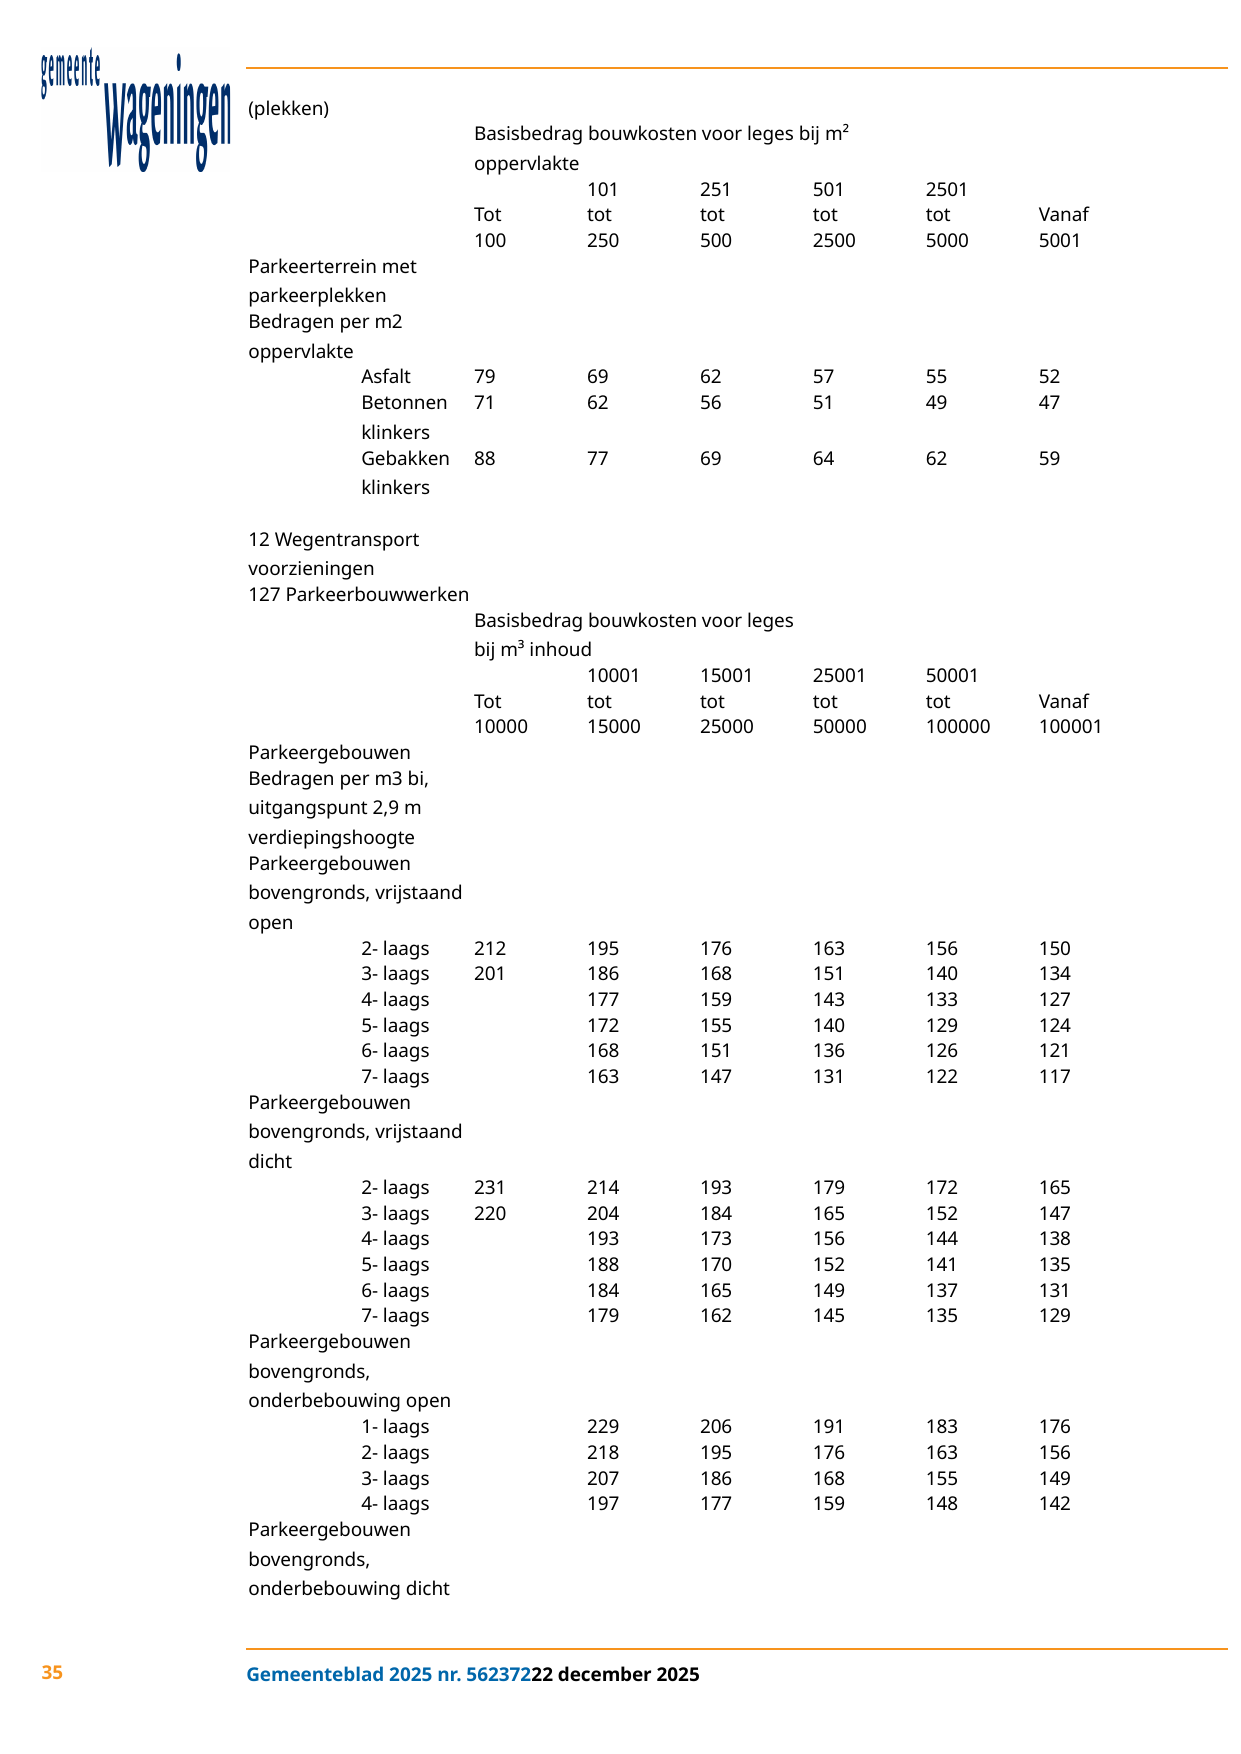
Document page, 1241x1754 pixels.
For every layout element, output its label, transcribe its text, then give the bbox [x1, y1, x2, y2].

table_cell [700, 581, 813, 607]
table_cell [248, 500, 361, 526]
table_cell [474, 500, 587, 526]
table_cell 5001 [1039, 227, 1152, 253]
table_cell [1039, 850, 1152, 935]
table_cell 4- laags [361, 1226, 474, 1251]
table_cell 152 [813, 1251, 926, 1277]
table_cell [474, 1064, 587, 1089]
table_cell 152 [926, 1200, 1038, 1226]
table_cell tot [813, 202, 926, 227]
table_cell [248, 121, 361, 176]
table_cell Parkeergebouwen bovengronds, vrijstaand open [248, 850, 474, 935]
table_cell [926, 308, 1038, 364]
table_cell [361, 500, 474, 526]
table_cell 5- laags [361, 1251, 474, 1277]
table_cell 47 [1039, 389, 1152, 445]
table_cell 55 [926, 364, 1038, 389]
table_cell [248, 1200, 361, 1226]
table_cell 140 [813, 1012, 926, 1038]
table_cell [474, 850, 587, 935]
table_cell 191 [813, 1413, 926, 1439]
table_cell 126 [926, 1038, 1038, 1063]
table_cell 156 [813, 1226, 926, 1251]
table_cell 135 [926, 1303, 1038, 1328]
table_cell 500 [700, 227, 813, 253]
table_cell [248, 1251, 361, 1277]
table_cell Vanaf [1039, 688, 1152, 713]
table_cell 212 [474, 935, 587, 961]
table_cell 144 [926, 1226, 1038, 1251]
table_cell Gebakken klinkers [361, 445, 474, 500]
table_cell 15000 [587, 714, 700, 739]
table_cell 64 [813, 445, 926, 500]
table_cell [813, 526, 926, 581]
table_cell [474, 662, 587, 688]
table_cell [926, 526, 1038, 581]
table_cell Asfalt [361, 364, 474, 389]
table_cell [248, 961, 361, 986]
table_cell [474, 1491, 587, 1516]
table_cell [248, 662, 361, 688]
table_cell 176 [700, 935, 813, 961]
table_cell [926, 95, 1038, 121]
table_cell [587, 1089, 700, 1174]
table_cell [474, 1413, 587, 1439]
table_cell [361, 607, 474, 662]
table_cell [926, 1516, 1038, 1601]
table_cell 131 [1039, 1277, 1152, 1303]
table_cell [248, 1303, 361, 1328]
table_cell 100001 [1039, 714, 1152, 739]
table_cell [926, 253, 1038, 308]
table_cell 184 [700, 1200, 813, 1226]
table_cell 3- laags [361, 1200, 474, 1226]
table_cell 49 [926, 389, 1038, 445]
table_cell 142 [1039, 1491, 1152, 1516]
table_cell [361, 176, 474, 202]
table_cell 2501 [926, 176, 1038, 202]
table_cell [361, 714, 474, 739]
table_cell [474, 253, 587, 308]
table_cell 129 [1039, 1303, 1152, 1328]
table_cell 62 [700, 364, 813, 389]
table_cell [248, 1277, 361, 1303]
table_cell [813, 607, 926, 662]
table_cell [474, 986, 587, 1012]
table_cell 10000 [474, 714, 587, 739]
table_cell 141 [926, 1251, 1038, 1277]
table_cell 151 [813, 961, 926, 986]
table_cell [813, 739, 926, 765]
table_cell [700, 1329, 813, 1413]
table_cell 176 [1039, 1413, 1152, 1439]
table_cell 88 [474, 445, 587, 500]
table_cell 168 [700, 961, 813, 986]
table_cell 168 [813, 1465, 926, 1491]
table_cell 136 [813, 1038, 926, 1063]
table_cell tot [587, 688, 700, 713]
table_cell 193 [700, 1174, 813, 1200]
table_cell [813, 308, 926, 364]
table_cell [1039, 1089, 1152, 1174]
table_cell 177 [587, 986, 700, 1012]
table_cell [1039, 1329, 1152, 1413]
table_cell 50000 [813, 714, 926, 739]
table_cell 173 [700, 1226, 813, 1251]
table_cell [474, 1277, 587, 1303]
table_cell 179 [813, 1174, 926, 1200]
table_cell Basisbedrag bouwkosten voor leges bij m² oppervlakte [474, 121, 926, 176]
table_cell 137 [926, 1277, 1038, 1303]
table_cell Parkeergebouwen bovengronds, onderbebouwing open [248, 1329, 474, 1413]
table_cell [1039, 1516, 1152, 1601]
table_cell 151 [700, 1038, 813, 1063]
table_cell [1039, 95, 1152, 121]
table_cell [248, 1491, 361, 1516]
table_cell 57 [813, 364, 926, 389]
table_cell 179 [587, 1303, 700, 1328]
table_cell 220 [474, 1200, 587, 1226]
table_cell 204 [587, 1200, 700, 1226]
table_cell 133 [926, 986, 1038, 1012]
table_cell Parkeergebouwen bovengronds, onderbebouwing dicht [248, 1516, 474, 1601]
table_cell Bedragen per m2 oppervlakte [248, 308, 474, 364]
table_cell 176 [813, 1439, 926, 1465]
table_cell 501 [813, 176, 926, 202]
table_cell Betonnen klinkers [361, 389, 474, 445]
table_cell [248, 1174, 361, 1200]
table_cell 5- laags [361, 1012, 474, 1038]
table_cell 197 [587, 1491, 700, 1516]
table_cell Parkeergebouwen bovengronds, vrijstaand dicht [248, 1089, 474, 1174]
table_cell 56 [700, 389, 813, 445]
table_cell [474, 1439, 587, 1465]
table_cell [248, 202, 361, 227]
table_cell Tot [474, 688, 587, 713]
table_cell 2- laags [361, 1174, 474, 1200]
table_cell [926, 121, 1038, 176]
table_cell [1039, 500, 1152, 526]
table_cell [474, 1516, 587, 1601]
table_cell 3- laags [361, 961, 474, 986]
table_cell [700, 526, 813, 581]
table_cell 186 [587, 961, 700, 986]
table_cell 206 [700, 1413, 813, 1439]
table_cell [700, 1089, 813, 1174]
table_cell 163 [926, 1439, 1038, 1465]
table_cell 165 [700, 1277, 813, 1303]
table_cell 135 [1039, 1251, 1152, 1277]
table_cell 15001 [700, 662, 813, 688]
table_cell [474, 1226, 587, 1251]
table_cell [474, 1089, 587, 1174]
table_cell 177 [700, 1491, 813, 1516]
table_cell [587, 765, 700, 850]
table_cell [700, 739, 813, 765]
table_cell [926, 765, 1038, 850]
table_cell [587, 308, 700, 364]
table_cell 250 [587, 227, 700, 253]
table_cell [474, 1303, 587, 1328]
table_cell [700, 253, 813, 308]
table_cell 4- laags [361, 1491, 474, 1516]
table_cell [1039, 739, 1152, 765]
table_cell 149 [813, 1277, 926, 1303]
table_cell [1039, 662, 1152, 688]
table_cell [361, 227, 474, 253]
table_cell [474, 308, 587, 364]
table_cell [361, 688, 474, 713]
table_cell 69 [587, 364, 700, 389]
table_cell [474, 1251, 587, 1277]
table_cell 101 [587, 176, 700, 202]
table_cell [813, 1516, 926, 1601]
table_cell Bedragen per m3 bi, uitgangspunt 2,9 m verdiepingshoogte [248, 765, 474, 850]
table_cell 124 [1039, 1012, 1152, 1038]
table_cell 140 [926, 961, 1038, 986]
table_cell 186 [700, 1465, 813, 1491]
table_cell 251 [700, 176, 813, 202]
table_cell [926, 500, 1038, 526]
table_cell tot [587, 202, 700, 227]
table_cell 165 [813, 1200, 926, 1226]
table_cell 100000 [926, 714, 1038, 739]
table_cell [474, 95, 587, 121]
table_cell tot [700, 688, 813, 713]
table_cell [248, 986, 361, 1012]
table_cell 231 [474, 1174, 587, 1200]
table_cell [1039, 765, 1152, 850]
table_cell [1039, 121, 1152, 176]
table_cell [474, 739, 587, 765]
table_cell 121 [1039, 1038, 1152, 1063]
table_cell 188 [587, 1251, 700, 1277]
table_cell [926, 607, 1038, 662]
table_cell 51 [813, 389, 926, 445]
picture [41, 47, 231, 172]
table_cell Parkeergebouwen [248, 739, 474, 765]
table_cell 147 [700, 1064, 813, 1089]
table_cell [926, 850, 1038, 935]
table_cell 159 [813, 1491, 926, 1516]
table_cell 62 [587, 389, 700, 445]
table_cell tot [813, 688, 926, 713]
table_cell 172 [926, 1174, 1038, 1200]
table_cell Basisbedrag bouwkosten voor leges bij m³ inhoud [474, 607, 813, 662]
table_cell [474, 176, 587, 202]
table_cell 163 [587, 1064, 700, 1089]
table_cell [700, 308, 813, 364]
table_cell 218 [587, 1439, 700, 1465]
table_cell 155 [926, 1465, 1038, 1491]
table_cell 201 [474, 961, 587, 986]
table_cell 195 [587, 935, 700, 961]
table_cell [1039, 526, 1152, 581]
table_cell 145 [813, 1303, 926, 1328]
table_cell [248, 445, 361, 500]
table_cell 165 [1039, 1174, 1152, 1200]
table_cell [1039, 253, 1152, 308]
table_cell 10001 [587, 662, 700, 688]
table_cell 71 [474, 389, 587, 445]
table_cell [248, 1439, 361, 1465]
table_cell [1039, 607, 1152, 662]
table_cell 25001 [813, 662, 926, 688]
table_cell 100 [474, 227, 587, 253]
table_cell 6- laags [361, 1277, 474, 1303]
table_cell 7- laags [361, 1064, 474, 1089]
table_cell 207 [587, 1465, 700, 1491]
table_cell 195 [700, 1439, 813, 1465]
table_cell [587, 500, 700, 526]
table_cell 50001 [926, 662, 1038, 688]
table_cell 25000 [700, 714, 813, 739]
table_cell [474, 1012, 587, 1038]
table_cell 150 [1039, 935, 1152, 961]
table_cell [248, 1012, 361, 1038]
table_cell 147 [1039, 1200, 1152, 1226]
table_cell [361, 121, 474, 176]
table_cell 79 [474, 364, 587, 389]
table_cell 156 [1039, 1439, 1152, 1465]
table_cell 77 [587, 445, 700, 500]
table_cell 229 [587, 1413, 700, 1439]
table_cell Tot [474, 202, 587, 227]
table_cell [248, 389, 361, 445]
table_cell [474, 1465, 587, 1491]
table_cell [474, 1038, 587, 1063]
table_cell [587, 253, 700, 308]
table_cell [813, 850, 926, 935]
table_cell [361, 202, 474, 227]
table_cell 172 [587, 1012, 700, 1038]
table_cell [587, 1516, 700, 1601]
table_cell [926, 1089, 1038, 1174]
table_cell 7- laags [361, 1303, 474, 1328]
table_cell [248, 1064, 361, 1089]
table_cell [248, 714, 361, 739]
table_cell [587, 850, 700, 935]
table_cell 6- laags [361, 1038, 474, 1063]
table_cell [248, 935, 361, 961]
table_cell [926, 739, 1038, 765]
table_cell [587, 581, 700, 607]
table_cell 170 [700, 1251, 813, 1277]
table_cell [813, 765, 926, 850]
table_cell 2500 [813, 227, 926, 253]
table_cell [1039, 581, 1152, 607]
table_cell 184 [587, 1277, 700, 1303]
table_cell [474, 765, 587, 850]
table_cell [248, 1038, 361, 1063]
table_cell [474, 581, 587, 607]
table_cell (plekken) [248, 95, 474, 121]
table_cell [474, 526, 587, 581]
table_cell 129 [926, 1012, 1038, 1038]
table_cell 62 [926, 445, 1038, 500]
table_cell [248, 176, 361, 202]
table_cell [587, 739, 700, 765]
table_cell 5000 [926, 227, 1038, 253]
table_cell [700, 500, 813, 526]
table_cell 168 [587, 1038, 700, 1063]
table_cell 12 Wegentransport voorzieningen [248, 526, 474, 581]
table_cell 59 [1039, 445, 1152, 500]
table_cell 214 [587, 1174, 700, 1200]
table_cell tot [926, 202, 1038, 227]
table_cell [813, 500, 926, 526]
table_cell 127 [1039, 986, 1152, 1012]
table_cell 143 [813, 986, 926, 1012]
table_cell 134 [1039, 961, 1152, 986]
table_cell 159 [700, 986, 813, 1012]
table_cell [813, 1089, 926, 1174]
table_cell [248, 1465, 361, 1491]
table_cell [587, 526, 700, 581]
table_cell 2- laags [361, 935, 474, 961]
table_cell [248, 1226, 361, 1251]
table_cell 148 [926, 1491, 1038, 1516]
table_cell 2- laags [361, 1439, 474, 1465]
table_cell 131 [813, 1064, 926, 1089]
table_cell 1- laags [361, 1413, 474, 1439]
table_cell Parkeerterrein met parkeerplekken [248, 253, 474, 308]
table_cell 183 [926, 1413, 1038, 1439]
table_cell 138 [1039, 1226, 1152, 1251]
table_cell 4- laags [361, 986, 474, 1012]
table_cell 69 [700, 445, 813, 500]
table_cell [813, 95, 926, 121]
table_cell [926, 581, 1038, 607]
table_cell [248, 1413, 361, 1439]
table_cell [248, 607, 361, 662]
table_cell [361, 662, 474, 688]
table_cell [248, 364, 361, 389]
table_cell 127 Parkeerbouwwerken [248, 581, 474, 607]
table_cell [700, 850, 813, 935]
table_cell [700, 1516, 813, 1601]
table_cell [1039, 308, 1152, 364]
table_cell [813, 581, 926, 607]
table_cell tot [926, 688, 1038, 713]
table_cell 193 [587, 1226, 700, 1251]
table_cell [700, 95, 813, 121]
table_cell 3- laags [361, 1465, 474, 1491]
table_cell [474, 1329, 587, 1413]
table_cell [1039, 176, 1152, 202]
table_cell [813, 1329, 926, 1413]
table_cell 162 [700, 1303, 813, 1328]
table_cell [926, 1329, 1038, 1413]
table_cell 117 [1039, 1064, 1152, 1089]
table_cell 163 [813, 935, 926, 961]
table_cell tot [700, 202, 813, 227]
table_cell 155 [700, 1012, 813, 1038]
table_cell [587, 95, 700, 121]
table_cell 149 [1039, 1465, 1152, 1491]
table_cell 122 [926, 1064, 1038, 1089]
table_cell [700, 765, 813, 850]
table_cell 52 [1039, 364, 1152, 389]
table_cell Vanaf [1039, 202, 1152, 227]
table_cell [813, 253, 926, 308]
table_cell [587, 1329, 700, 1413]
table_cell [248, 688, 361, 713]
table_cell 156 [926, 935, 1038, 961]
table_cell [248, 227, 361, 253]
